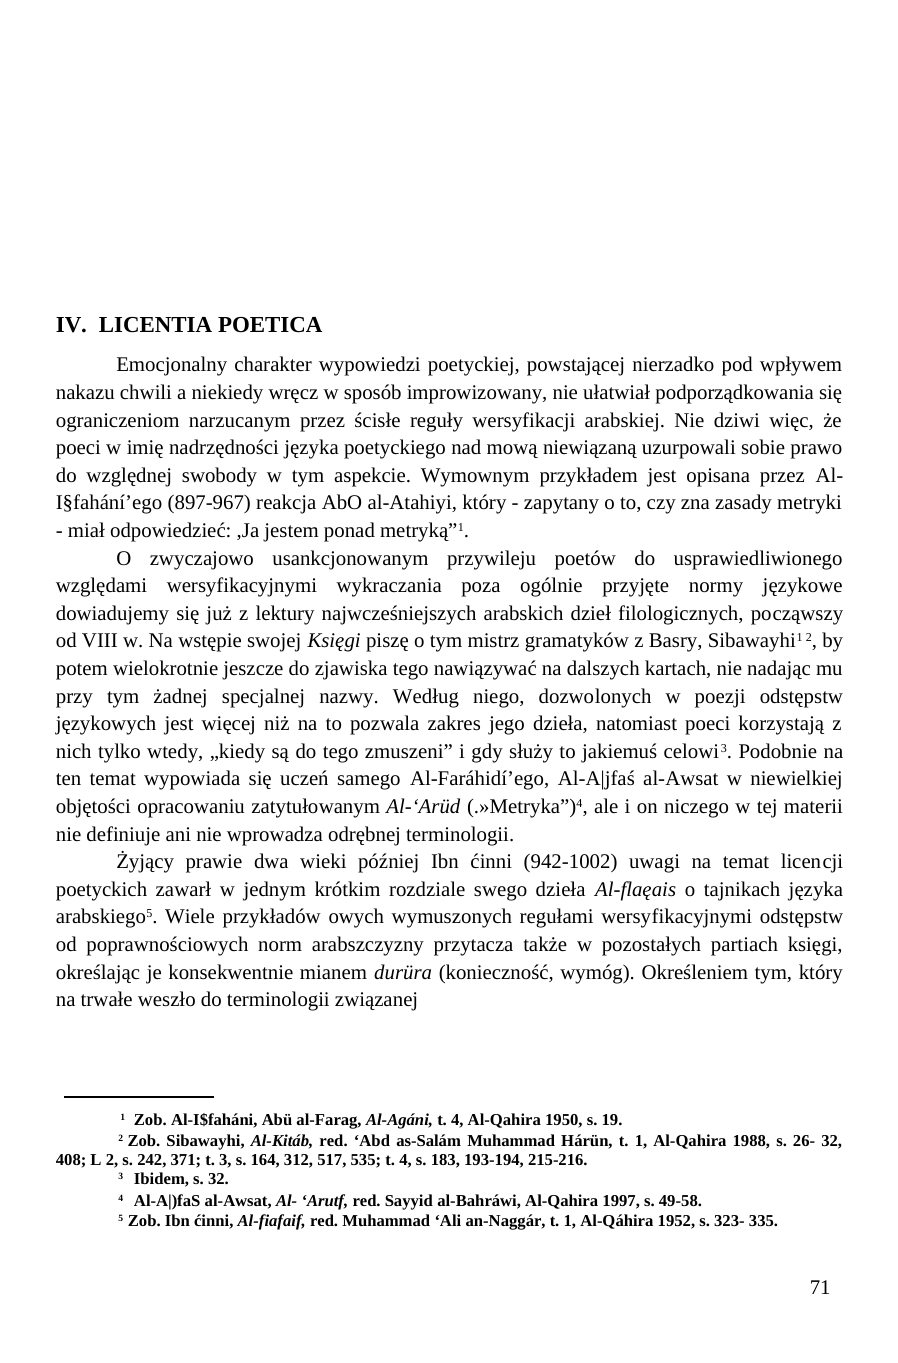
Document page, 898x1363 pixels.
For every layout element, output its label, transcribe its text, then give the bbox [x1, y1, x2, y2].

text 2 Zob. Sibawayhi, Al-Kitáb, red. ‘Abd as-Salám Muhammad Hárün, t. 1, Al-Qahira 1988, s. 26- 32, 408; L 2, s. 242, 371; t. 3, s. 164, 312, 517, 535; t. 4, s. 183, 193-194, 215-216. [56, 1132, 842, 1168]
text O zwyczajowo usankcjonowanym przywileju poetów do usprawiedliwionego względami wersyfikacyjnymi wykraczania poza ogólnie przyjęte normy językowe dowiadujemy się już z lektury najwcześniejszych arabskich dzieł filologicznych, po­cząwszy od VIII w. Na wstępie swojej Księgi piszę o tym mistrz gramatyków z Basry, Sibawayhi1 2, by potem wielokrotnie jeszcze do zjawiska tego nawiązywać na dalszych kartach, nie nadając mu przy tym żadnej specjalnej nazwy. Według niego, dozwo­lonych w poezji odstępstw językowych jest więcej niż na to pozwala zakres jego dzieła, natomiast poeci korzystają z nich tylko wtedy, „kiedy są do tego zmuszeni” i gdy służy to jakiemuś celowi3. Podobnie na ten temat wypowiada się uczeń samego Al-Faráhidí’ego, Al-A|jfaś al-Awsat w niewielkiej objętości opracowaniu zatytuło­wanym Al-‘Arüd (.»Metryka”)4, ale i on niczego w tej materii nie definiuje ani nie wprowadza odrębnej terminologii. [56, 546, 843, 846]
text 1 Zob. Al-I$faháni, Abü al-Farag, Al-Agáni, t. 4, Al-Qahira 1950, s. 19. [56, 1110, 842, 1129]
text Emocjonalny charakter wypowiedzi poetyckiej, powstającej nierzadko pod wpływem nakazu chwili a niekiedy wręcz w sposób improwizowany, nie ułatwiał podporządkowania się ograniczeniom narzucanym przez ścisłe reguły wersyfikacji arabskiej. Nie dziwi więc, że poeci w imię nadrzędności języka poetyckiego nad mową niewiązaną uzurpowali sobie prawo do względnej swobody w tym aspekcie. Wymownym przykładem jest opisana przez Al-I§fahání’ego (897-967) reakcja AbO al-Atahiyi, który - zapytany o to, czy zna zasady metryki - miał odpowiedzieć: ,Ja jestem ponad metryką”1. [56, 352, 843, 542]
text 71 [809, 1275, 834, 1299]
text 3 Ibidem, s. 32. [56, 1169, 842, 1186]
text 4 Al-A|)faS al-Awsat, Al- ‘Arutf, red. Sayyid al-Bahráwi, Al-Qahira 1997, s. 49-58. [56, 1191, 842, 1209]
subtitle IV. LICENTIA POETICA [56, 311, 843, 337]
text Żyjący prawie dwa wieki później Ibn ćinni (942-1002) uwagi na temat licen­cji poetyckich zawarł w jednym krótkim rozdziale swego dzieła Al-flaęais o tajni­kach języka arabskiego5. Wiele przykładów owych wymuszonych regułami wersy­fikacyjnymi odstępstw od poprawnościowych norm arabszczyzny przytacza także w pozostałych partiach księgi, określając je konsekwentnie mianem durüra (koniecz­ność, wymóg). Określeniem tym, który na trwałe weszło do terminologii związanej [56, 849, 843, 1011]
text 5 Zob. Ibn ćinni, Al-fiafaif, red. Muhammad ‘Ali an-Naggár, t. 1, Al-Qáhira 1952, s. 323- 335. [56, 1211, 842, 1230]
